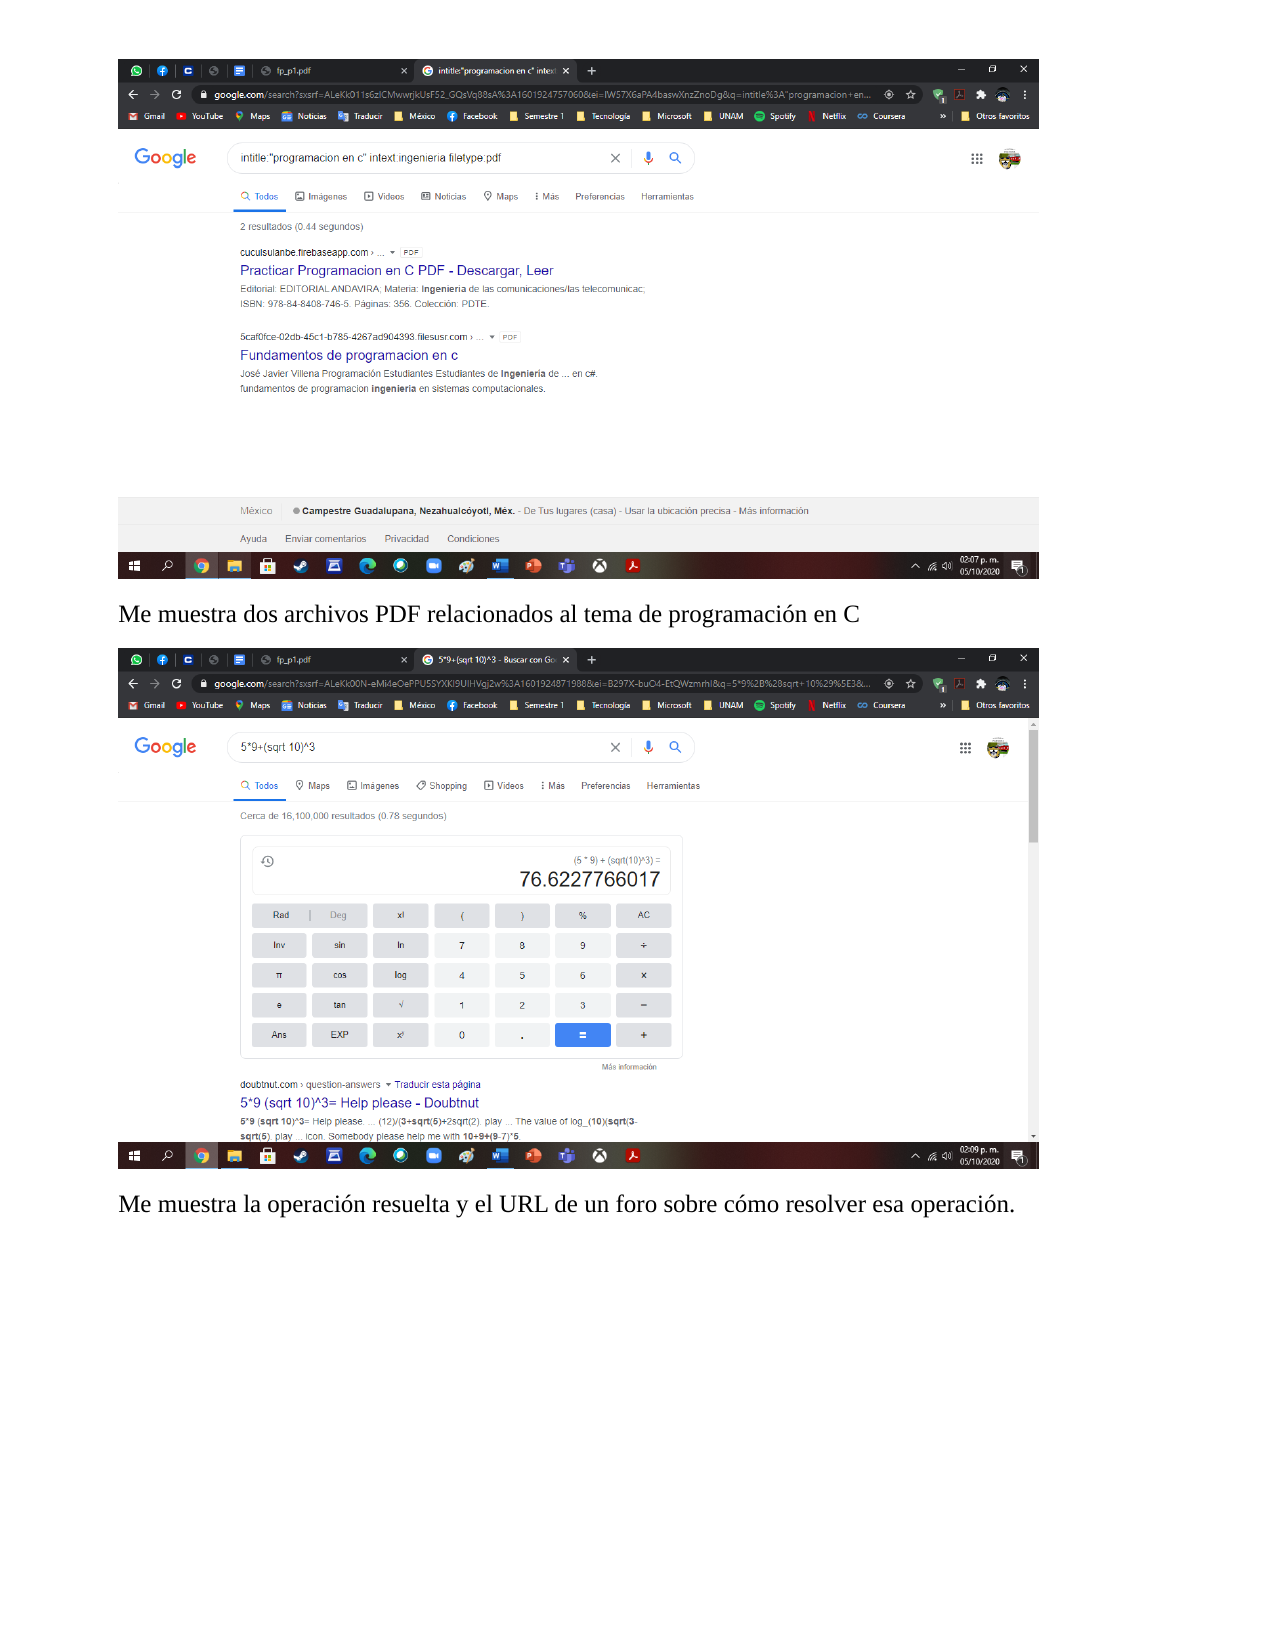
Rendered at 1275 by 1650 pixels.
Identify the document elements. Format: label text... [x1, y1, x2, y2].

text Me muestra dos archivos PDF relacionados al tema de programación en C [118, 599, 1205, 628]
text Me muestra la operación resuelta y el URL de un foro sobre cómo resolver esa operación. [118, 1189, 1205, 1217]
picture [118, 648, 1039, 1169]
picture [118, 59, 1039, 579]
